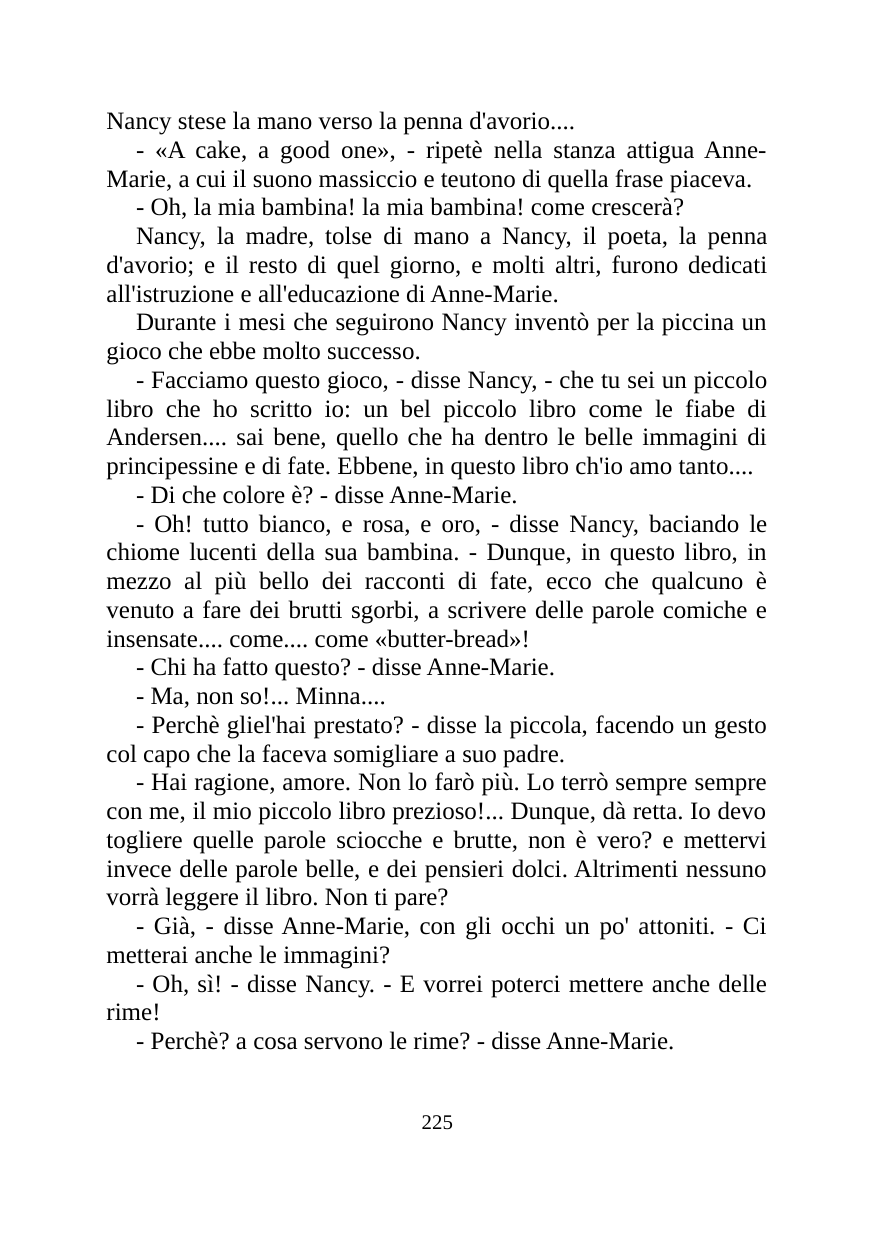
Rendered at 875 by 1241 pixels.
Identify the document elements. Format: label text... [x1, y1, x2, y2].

text - Perchè? a cosa servono le rime? - disse Anne-Marie. [106, 1026, 768, 1055]
text - Perchè gliel'hai prestato? - disse la piccola, facendo un gesto col capo che la faceva somigliare a suo padre. [106, 710, 768, 767]
text - Di che colore è? - disse Anne-Marie. [106, 480, 768, 509]
text - Oh, la mia bambina! la mia bambina! come crescerà? [106, 192, 768, 221]
text - Già, - disse Anne-Marie, con gli occhi un po' attoniti. - Ci metterai anche le immagini? [106, 911, 768, 969]
text - «A cake, a good one», - ripetè nella stanza attigua Anne-Marie, a cui il suono massiccio e teutono di quella frase piaceva. [106, 135, 768, 192]
text - Facciamo questo gioco, - disse Nancy, - che tu sei un piccolo libro che ho scritto io: un bel piccolo libro come le fiabe di Andersen.... sai bene, quello che ha dentro le belle immagini di principessine e di fate. Ebbene, in questo libro ch'io amo tanto.... [106, 365, 768, 480]
text - Oh, sì! - disse Nancy. - E vorrei poterci mettere anche delle rime! [106, 969, 768, 1026]
text - Ma, non so!... Minna.... [106, 681, 768, 710]
text Nancy, la madre, tolse di mano a Nancy, il poeta, la penna d'avorio; e il resto di quel giorno, e molti altri, furono dedicati all'istruzione e all'educazione di Anne-Marie. [106, 221, 768, 307]
text - Hai ragione, amore. Non lo farò più. Lo terrò sempre sempre con me, il mio piccolo libro prezioso!... Dunque, dà retta. Io devo togliere quelle parole sciocche e brutte, non è vero? e mettervi invece delle parole belle, e dei pensieri dolci. Altrimenti nessuno vorrà leggere il libro. Non ti pare? [106, 767, 768, 911]
text - Chi ha fatto questo? - disse Anne-Marie. [106, 652, 768, 681]
text Nancy stese la mano verso la penna d'avorio.... [106, 106, 768, 135]
text Durante i mesi che seguirono Nancy inventò per la piccina un gioco che ebbe molto successo. [106, 307, 768, 365]
text - Oh! tutto bianco, e rosa, e oro, - disse Nancy, baciando le chiome lucenti della sua bambina. - Dunque, in questo libro, in mezzo al più bello dei racconti di fate, ecco che qualcuno è venuto a fare dei brutti sgorbi, a scrivere delle parole comiche e insensate.... come.... come «butter-bread»! [106, 509, 768, 652]
